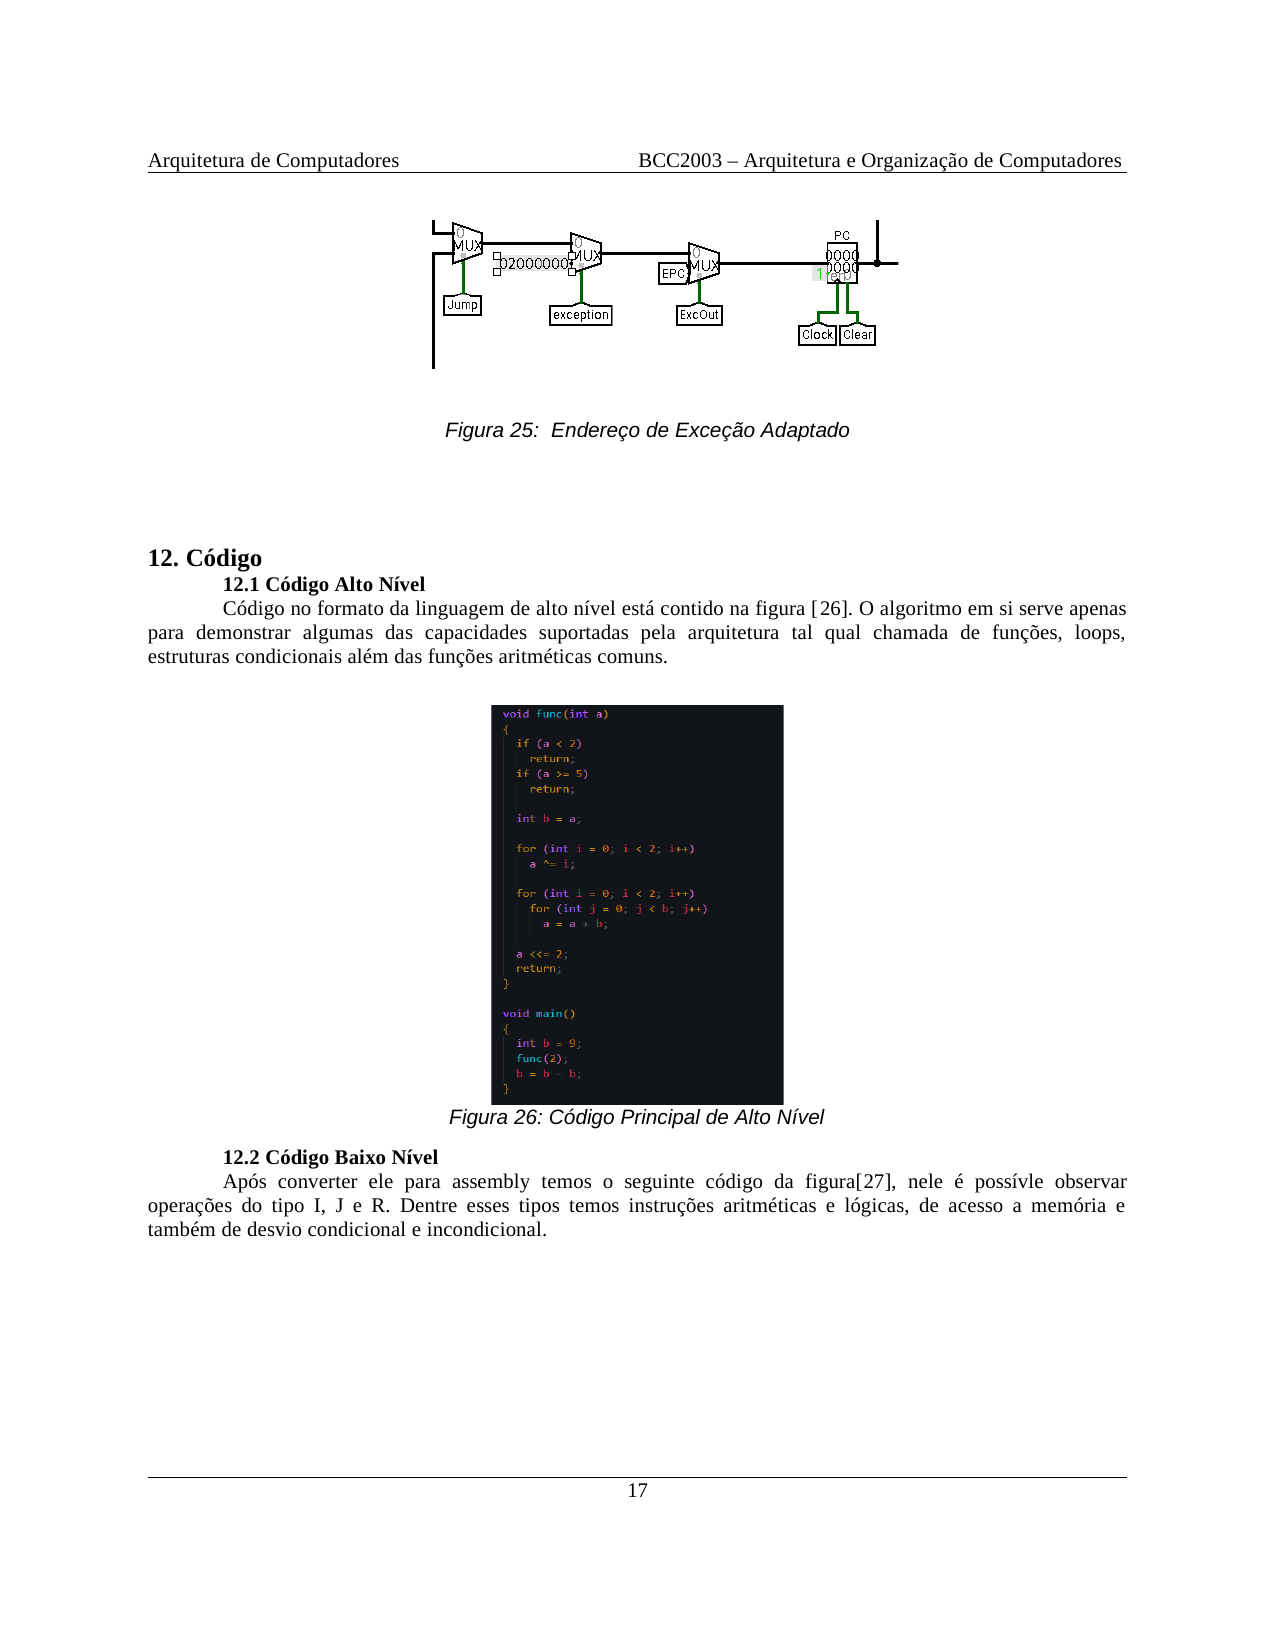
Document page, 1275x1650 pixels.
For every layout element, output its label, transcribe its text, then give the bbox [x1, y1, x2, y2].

text Código no formato da linguagem de alto nível está contido na figura [26]. O algoritmo em si serve apenas para demonstrar algumas das capacidades suportadas pela arquitetura tal qual chamada de funções, loops, estruturas condicionais além das funções aritméticas comuns. [148, 596, 1127, 668]
text 12.2 Código Baixo Nível [148, 692, 1127, 1169]
subtitle Código [148, 543, 1127, 572]
picture [398, 220, 899, 369]
text Figura 26: Código Principal de Alto Nível [445, 705, 830, 1129]
text Figura 25: Endereço de Exceção Adaptado [398, 418, 898, 442]
text 12.1 Código Alto Nível [148, 572, 1127, 596]
picture [491, 705, 784, 1105]
text Após converter ele para assembly temos o seguinte código da figura[27], nele é possívle observar operações do tipo I, J e R. Dentre esses tipos temos instruções aritméticas e lógicas, de acesso a memória e também de desvio condicional e incondicional. [148, 1169, 1127, 1241]
